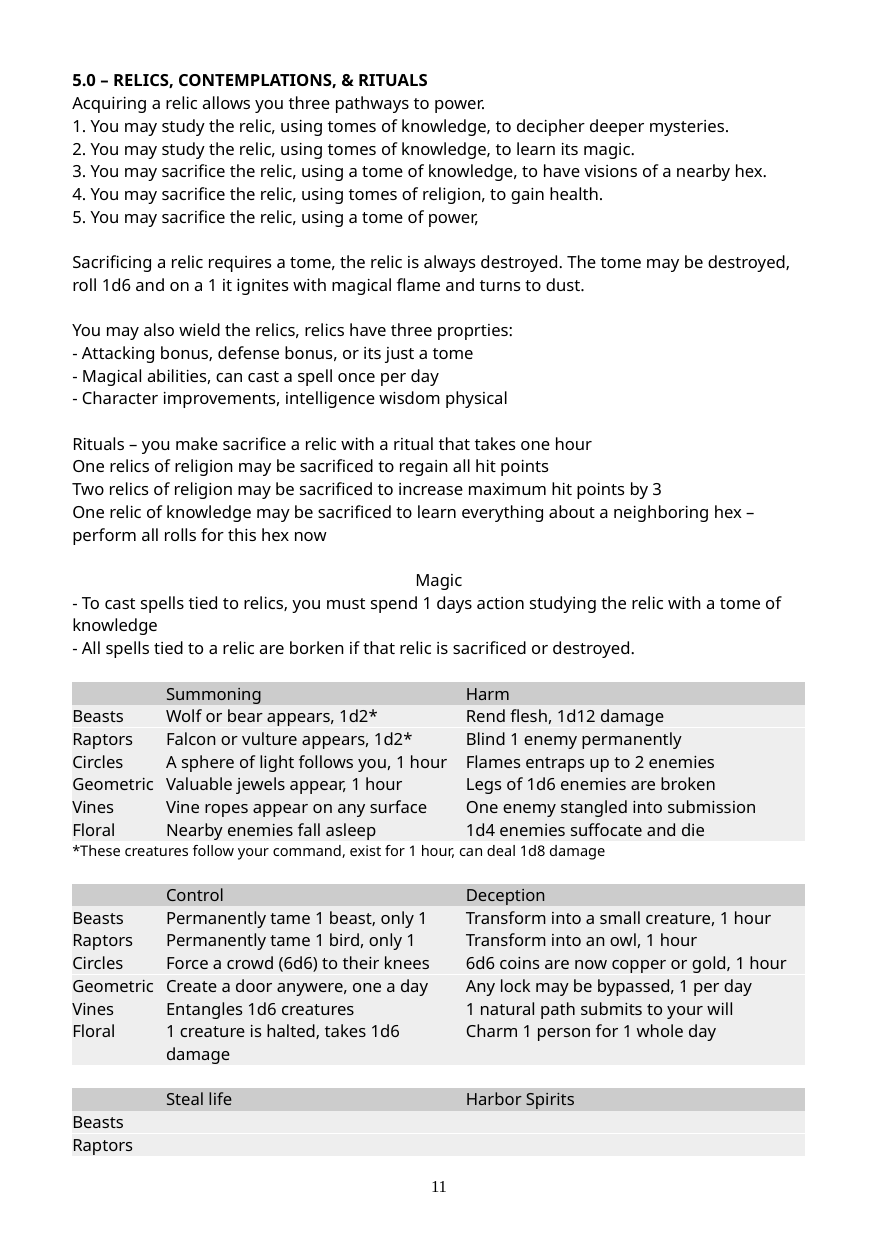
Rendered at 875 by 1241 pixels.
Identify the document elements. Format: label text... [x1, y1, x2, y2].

text 1. You may study the relic, using tomes of knowledge, to decipher deeper mysteries. [72, 114, 806, 137]
table_cell 6d6 coins are now copper or gold, 1 hour [466, 952, 805, 974]
table_cell Vines [72, 796, 166, 818]
table_cell Beasts [72, 906, 166, 929]
table_cell Charm 1 person for 1 whole day [466, 1020, 805, 1065]
table_header [72, 1088, 166, 1111]
table_cell Create a door anywere, one a day [166, 975, 466, 997]
text - To cast spells tied to relics, you must spend 1 days action studying the relic with a tome of knowledge [72, 591, 806, 637]
text 3. You may sacrifice the relic, using a tome of knowledge, to have visions of a nearby hex. [72, 160, 806, 182]
text 5. You may sacrifice the relic, using a tome of power, [72, 205, 806, 228]
table_cell [166, 1111, 466, 1133]
text 4. You may sacrifice the relic, using tomes of religion, to gain health. [72, 182, 806, 205]
table_cell 1 natural path submits to your will [466, 997, 805, 1020]
table_cell Circles [72, 952, 166, 974]
table_cell A sphere of light follows you, 1 hour [166, 750, 466, 773]
table_header Deception [466, 884, 805, 906]
table_cell Flames entraps up to 2 enemies [466, 750, 805, 773]
table_cell Any lock may be bypassed, 1 per day [466, 975, 805, 997]
table_cell Vines [72, 997, 166, 1020]
text One relics of religion may be sacrificed to regain all hit points [72, 455, 806, 478]
text - All spells tied to a relic are borken if that relic is sacrificed or destroyed. [72, 637, 806, 659]
table_cell Raptors [72, 728, 166, 750]
text - Character improvements, intelligence wisdom physical [72, 387, 806, 409]
table_cell Circles [72, 750, 166, 773]
table_cell Raptors [72, 929, 166, 952]
text Two relics of religion may be sacrificed to increase maximum hit points by 3 [72, 478, 806, 500]
table_header [72, 682, 166, 705]
table_header Steal life [166, 1088, 466, 1111]
table_cell [466, 1111, 805, 1133]
table_cell Beasts [72, 705, 166, 727]
table_cell Transform into an owl, 1 hour [466, 929, 805, 952]
table_cell Blind 1 enemy permanently [466, 728, 805, 750]
table_cell Floral [72, 818, 166, 841]
table_cell Floral [72, 1020, 166, 1065]
table_cell Geometric [72, 975, 166, 997]
table_cell Falcon or vulture appears, 1d2* [166, 728, 466, 750]
table_header Summoning [166, 682, 466, 705]
table_cell Rend flesh, 1d12 damage [466, 705, 805, 727]
text Rituals – you make sacrifice a relic with a ritual that takes one hour [72, 432, 806, 455]
table_cell [466, 1134, 805, 1156]
table_header [72, 884, 166, 906]
text 5.0 – RELICS, CONTEMPLATIONS, & RITUALS [72, 69, 806, 92]
table_cell Wolf or bear appears, 1d2* [166, 705, 466, 727]
table_cell Nearby enemies fall asleep [166, 818, 466, 841]
table_cell Beasts [72, 1111, 166, 1133]
text Acquiring a relic allows you three pathways to power. [72, 92, 806, 114]
text - Magical abilities, can cast a spell once per day [72, 364, 806, 387]
table_cell [166, 1134, 466, 1156]
table_cell Vine ropes appear on any surface [166, 796, 466, 818]
table_cell Raptors [72, 1134, 166, 1156]
text *These creatures follow your command, exist for 1 hour, can deal 1d8 damage [72, 841, 806, 861]
table_cell One enemy stangled into submission [466, 796, 805, 818]
table_cell Permanently tame 1 beast, only 1 [166, 906, 466, 929]
table_cell Force a crowd (6d6) to their knees [166, 952, 466, 974]
table_cell Valuable jewels appear, 1 hour [166, 773, 466, 796]
text Magic [72, 568, 806, 591]
table_cell Geometric [72, 773, 166, 796]
table_header Harbor Spirits [466, 1088, 805, 1111]
text One relic of knowledge may be sacrificed to learn everything about a neighboring hex – perform all rolls for this hex now [72, 500, 806, 546]
table_header Harm [466, 682, 805, 705]
table_cell Entangles 1d6 creatures [166, 997, 466, 1020]
text You may also wield the relics, relics have three proprties: - Attacking bonus, defense bonus, or its just a tome [72, 319, 806, 364]
table_cell 1d4 enemies suffocate and die [466, 818, 805, 841]
text Sacrificing a relic requires a tome, the relic is always destroyed. The tome may be destroyed, roll 1d6 and on a 1 it ignites with magical flame and turns to dust. [72, 251, 806, 296]
table_cell Permanently tame 1 bird, only 1 [166, 929, 466, 952]
table_header Control [166, 884, 466, 906]
table_cell Legs of 1d6 enemies are broken [466, 773, 805, 796]
table_cell Transform into a small creature, 1 hour [466, 906, 805, 929]
text 2. You may study the relic, using tomes of knowledge, to learn its magic. [72, 137, 806, 160]
table_cell 1 creature is halted, takes 1d6 damage [166, 1020, 466, 1065]
